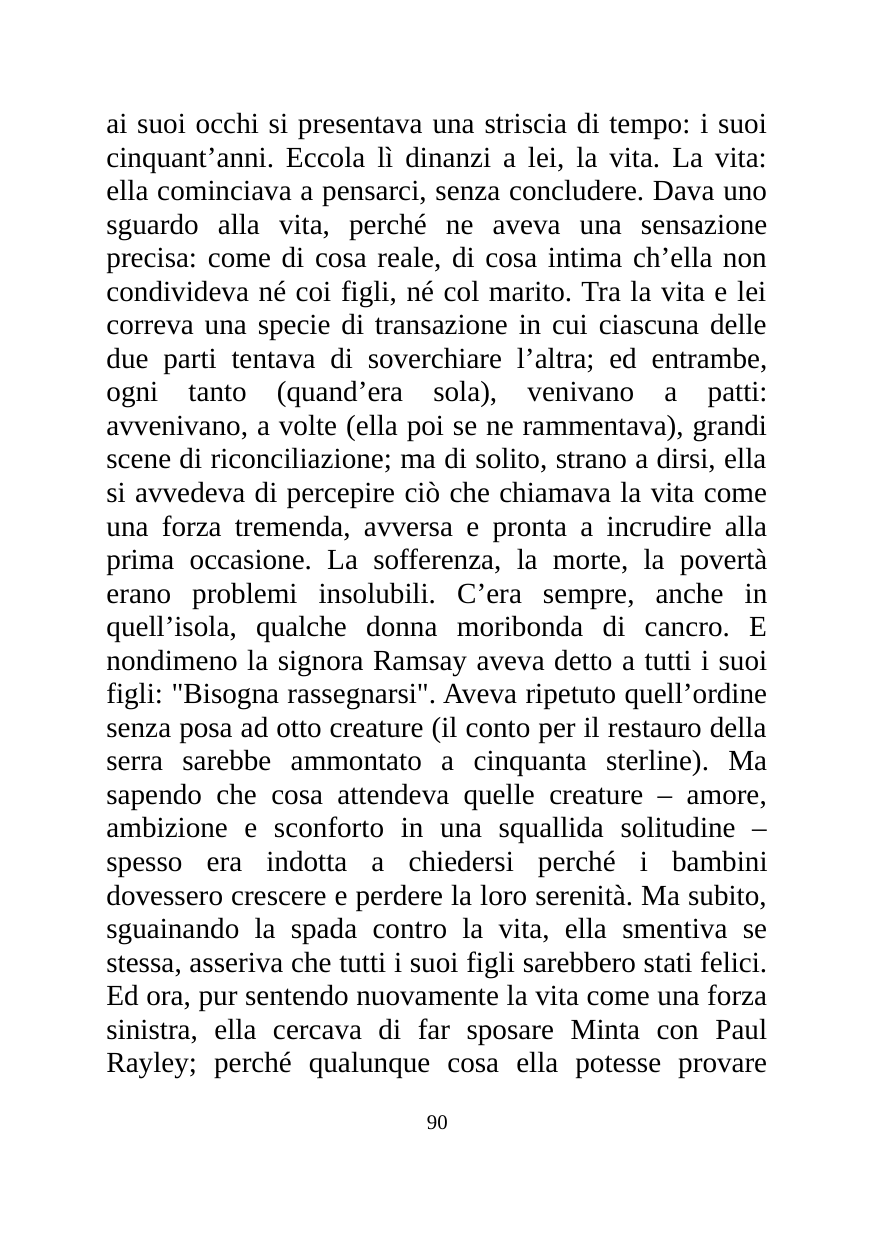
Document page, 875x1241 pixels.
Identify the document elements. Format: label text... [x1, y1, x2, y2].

text ai suoi occhi si presentava una striscia di tempo: i suoi cinquant’anni. Eccola lì dinanzi a lei, la vita. La vita: ella cominciava a pensarci, senza concludere. Dava uno sguardo alla vita, perché ne aveva una sensazione precisa: come di cosa reale, di cosa intima ch’ella non condivideva né coi figli, né col marito. Tra la vita e lei correva una specie di transazione in cui ciascuna delle due parti tentava di soverchiare l’altra; ed entrambe, ogni tanto (quand’era sola), venivano a patti: avvenivano, a volte (ella poi se ne rammentava), grandi scene di riconciliazione; ma di solito, strano a dirsi, ella si avvedeva di percepire ciò che chiamava la vita come una forza tremenda, avversa e pronta a incrudire alla prima occasione. La sofferenza, la morte, la povertà erano problemi insolubili. C’era sempre, anche in quell’isola, qualche donna moribonda di cancro. E nondimeno la signora Ramsay aveva detto a tutti i suoi figli: "Bisogna rassegnarsi". Aveva ripetuto quell’ordine senza posa ad otto creature (il conto per il restauro della serra sarebbe ammontato a cinquanta sterline). Ma sapendo che cosa attendeva quelle creature – amore, ambizione e sconforto in una squallida solitudine – spesso era indotta a chiedersi perché i bambini dovessero crescere e perdere la loro serenità. Ma subito, sguainando la spada contro la vita, ella smentiva se stessa, asseriva che tutti i suoi figli sarebbero stati felici. Ed ora, pur sentendo nuovamente la vita come una forza sinistra, ella cercava di far sposare Minta con Paul Rayley; perché qualunque cosa ella potesse provare [106, 106, 768, 1079]
